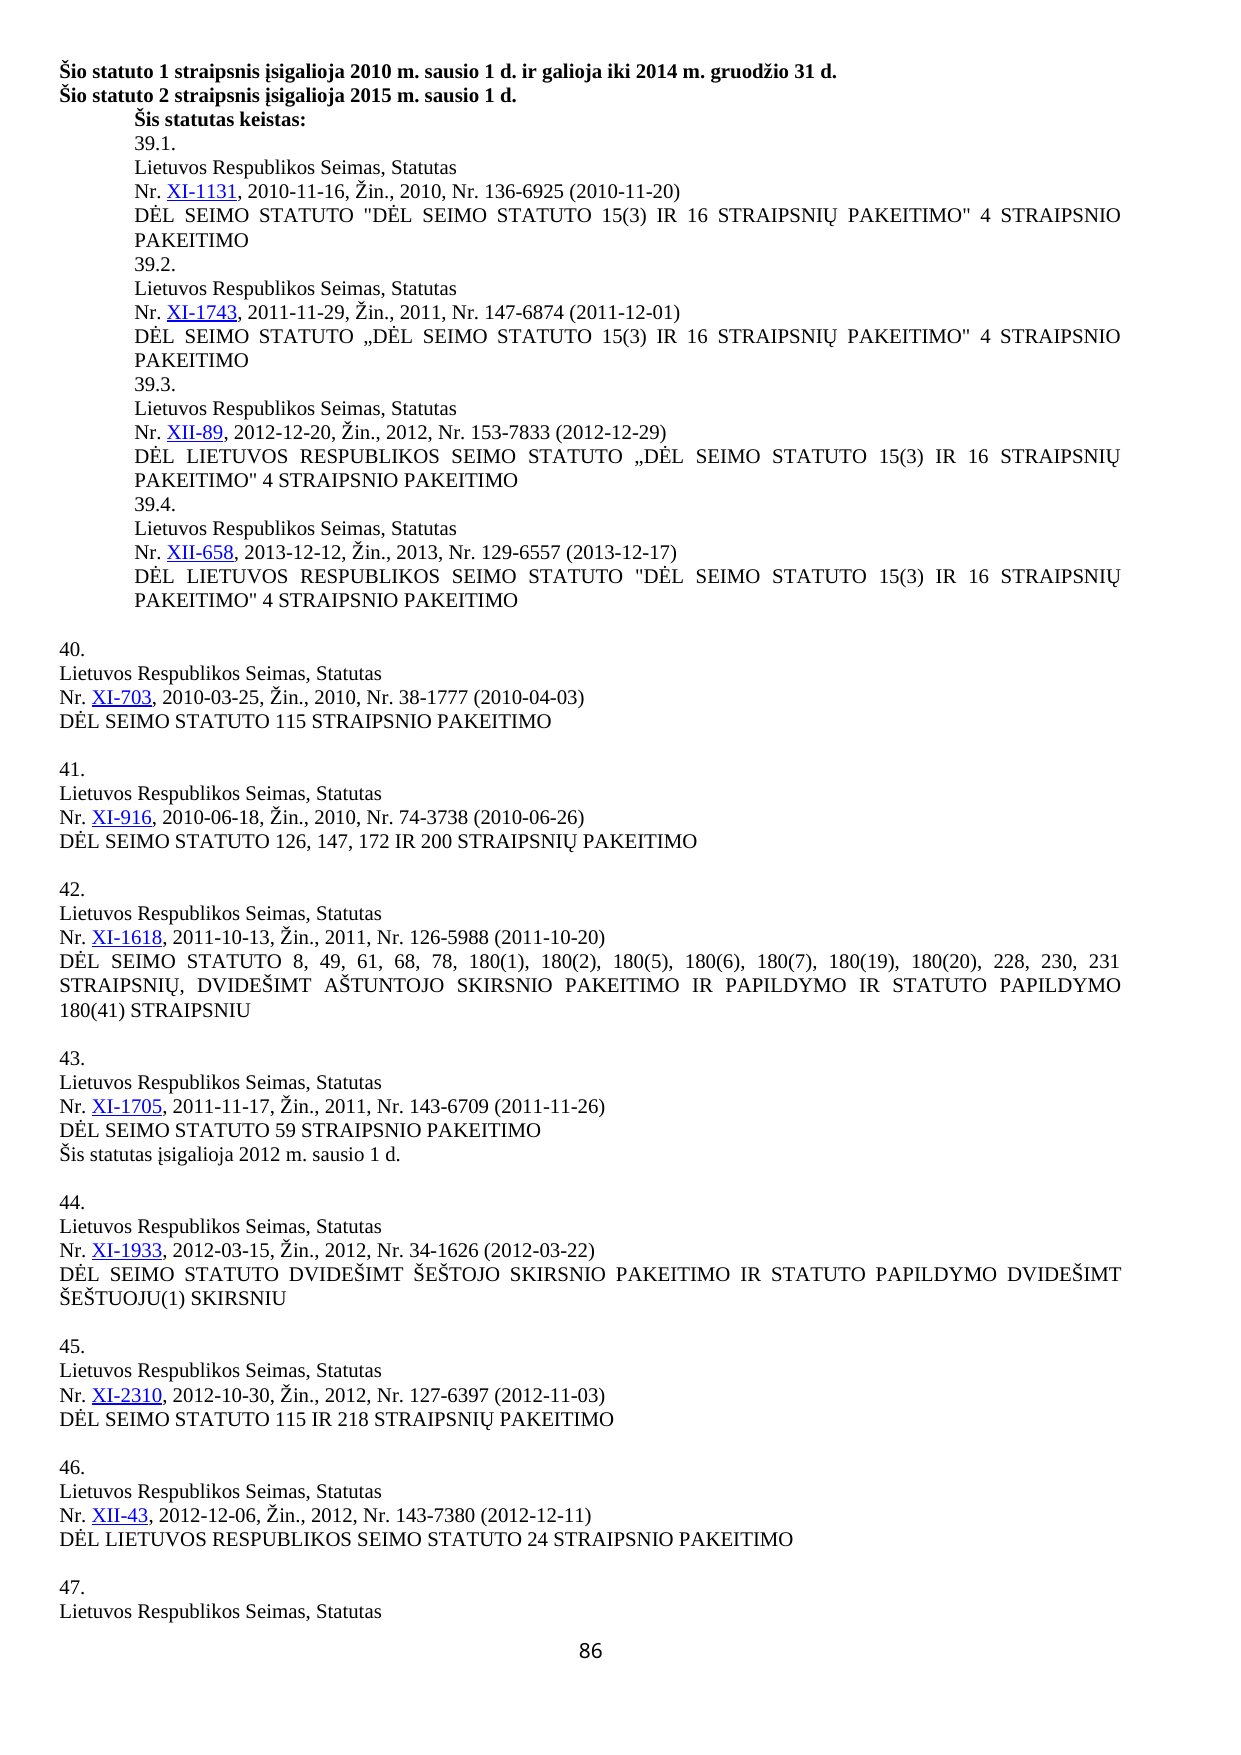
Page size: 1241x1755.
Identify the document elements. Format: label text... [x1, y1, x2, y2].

text DĖL SEIMO STATUTO DVIDEŠIMT ŠEŠTOJO SKIRSNIO PAKEITIMO IR STATUTO PAPILDYMO DVIDEŠIMT ŠEŠTUOJU(1) SKIRSNIU [59, 1262, 1122, 1310]
text Lietuvos Respublikos Seimas, Statutas [59, 1599, 1122, 1623]
text Lietuvos Respublikos Seimas, Statutas [59, 661, 1122, 685]
text DĖL SEIMO STATUTO 115 IR 218 STRAIPSNIŲ PAKEITIMO [59, 1407, 1122, 1431]
text DĖL LIETUVOS RESPUBLIKOS SEIMO STATUTO „DĖL SEIMO STATUTO 15(3) IR 16 STRAIPSNIŲ PAKEITIMO" 4 STRAIPSNIO PAKEITIMO [134, 444, 1122, 492]
text Nr. XI-1131, 2010-11-16, Žin., 2010, Nr. 136-6925 (2010-11-20) [59, 179, 1122, 203]
text 41. [59, 757, 1122, 781]
text Nr. XII-89, 2012-12-20, Žin., 2012, Nr. 153-7833 (2012-12-29) [59, 420, 1122, 444]
text Lietuvos Respublikos Seimas, Statutas [59, 901, 1122, 925]
text DĖL SEIMO STATUTO 8, 49, 61, 68, 78, 180(1), 180(2), 180(5), 180(6), 180(7), 180(19), 180(20), 228, 230, 231 STRAIPSNIŲ, DVIDEŠIMT AŠTUNTOJO SKIRSNIO PAKEITIMO IR PAPILDYMO IR STATUTO PAPILDYMO 180(41) STRAIPSNIU [59, 949, 1122, 1022]
text Nr. XI-1743, 2011-11-29, Žin., 2011, Nr. 147-6874 (2011-12-01) [59, 300, 1122, 324]
text 39.4. [59, 492, 1122, 516]
text 39.1. [59, 131, 1122, 155]
text 45. [59, 1334, 1122, 1358]
text DĖL LIETUVOS RESPUBLIKOS SEIMO STATUTO "DĖL SEIMO STATUTO 15(3) IR 16 STRAIPSNIŲ PAKEITIMO" 4 STRAIPSNIO PAKEITIMO [134, 564, 1122, 612]
text Nr. XI-1933, 2012-03-15, Žin., 2012, Nr. 34-1626 (2012-03-22) [59, 1238, 1122, 1262]
text Lietuvos Respublikos Seimas, Statutas [59, 1214, 1122, 1238]
text Lietuvos Respublikos Seimas, Statutas [59, 1358, 1122, 1382]
text 43. [59, 1046, 1122, 1070]
text DĖL SEIMO STATUTO "DĖL SEIMO STATUTO 15(3) IR 16 STRAIPSNIŲ PAKEITIMO" 4 STRAIPSNIO PAKEITIMO [134, 203, 1122, 252]
text 39.3. [59, 372, 1122, 396]
text 39.2. [59, 252, 1122, 276]
text Nr. XI-2310, 2012-10-30, Žin., 2012, Nr. 127-6397 (2012-11-03) [59, 1382, 1122, 1407]
text Šis statutas įsigalioja 2012 m. sausio 1 d. [59, 1142, 1122, 1166]
text Nr. XI-703, 2010-03-25, Žin., 2010, Nr. 38-1777 (2010-04-03) [59, 685, 1122, 709]
text DĖL SEIMO STATUTO „DĖL SEIMO STATUTO 15(3) IR 16 STRAIPSNIŲ PAKEITIMO" 4 STRAIPSNIO PAKEITIMO [134, 324, 1122, 372]
text Lietuvos Respublikos Seimas, Statutas [59, 396, 1122, 420]
text 42. [59, 877, 1122, 901]
text Lietuvos Respublikos Seimas, Statutas [59, 155, 1122, 179]
text 40. [59, 637, 1122, 661]
text Nr. XI-916, 2010-06-18, Žin., 2010, Nr. 74-3738 (2010-06-26) [59, 805, 1122, 829]
text 46. [59, 1455, 1122, 1479]
text Lietuvos Respublikos Seimas, Statutas [59, 516, 1122, 540]
text DĖL SEIMO STATUTO 115 STRAIPSNIO PAKEITIMO [59, 709, 1122, 733]
text Nr. XII-658, 2013-12-12, Žin., 2013, Nr. 129-6557 (2013-12-17) [59, 540, 1122, 564]
text Šio statuto 2 straipsnis įsigalioja 2015 m. sausio 1 d. [59, 83, 1122, 107]
text Nr. XII-43, 2012-12-06, Žin., 2012, Nr. 143-7380 (2012-12-11) [59, 1503, 1122, 1527]
text Šis statutas keistas: [59, 107, 1122, 131]
text 47. [59, 1575, 1122, 1599]
text Nr. XI-1618, 2011-10-13, Žin., 2011, Nr. 126-5988 (2011-10-20) [59, 925, 1122, 949]
text Lietuvos Respublikos Seimas, Statutas [59, 1479, 1122, 1503]
text Lietuvos Respublikos Seimas, Statutas [59, 781, 1122, 805]
text DĖL LIETUVOS RESPUBLIKOS SEIMO STATUTO 24 STRAIPSNIO PAKEITIMO [59, 1527, 1122, 1551]
text 44. [59, 1190, 1122, 1214]
text Lietuvos Respublikos Seimas, Statutas [59, 276, 1122, 300]
text Lietuvos Respublikos Seimas, Statutas [59, 1070, 1122, 1094]
text Šio statuto 1 straipsnis įsigalioja 2010 m. sausio 1 d. ir galioja iki 2014 m. gruodžio 31 d. [59, 59, 1122, 83]
text Nr. XI-1705, 2011-11-17, Žin., 2011, Nr. 143-6709 (2011-11-26) [59, 1094, 1122, 1118]
text DĖL SEIMO STATUTO 126, 147, 172 IR 200 STRAIPSNIŲ PAKEITIMO [59, 829, 1122, 853]
text DĖL SEIMO STATUTO 59 STRAIPSNIO PAKEITIMO [59, 1118, 1122, 1142]
